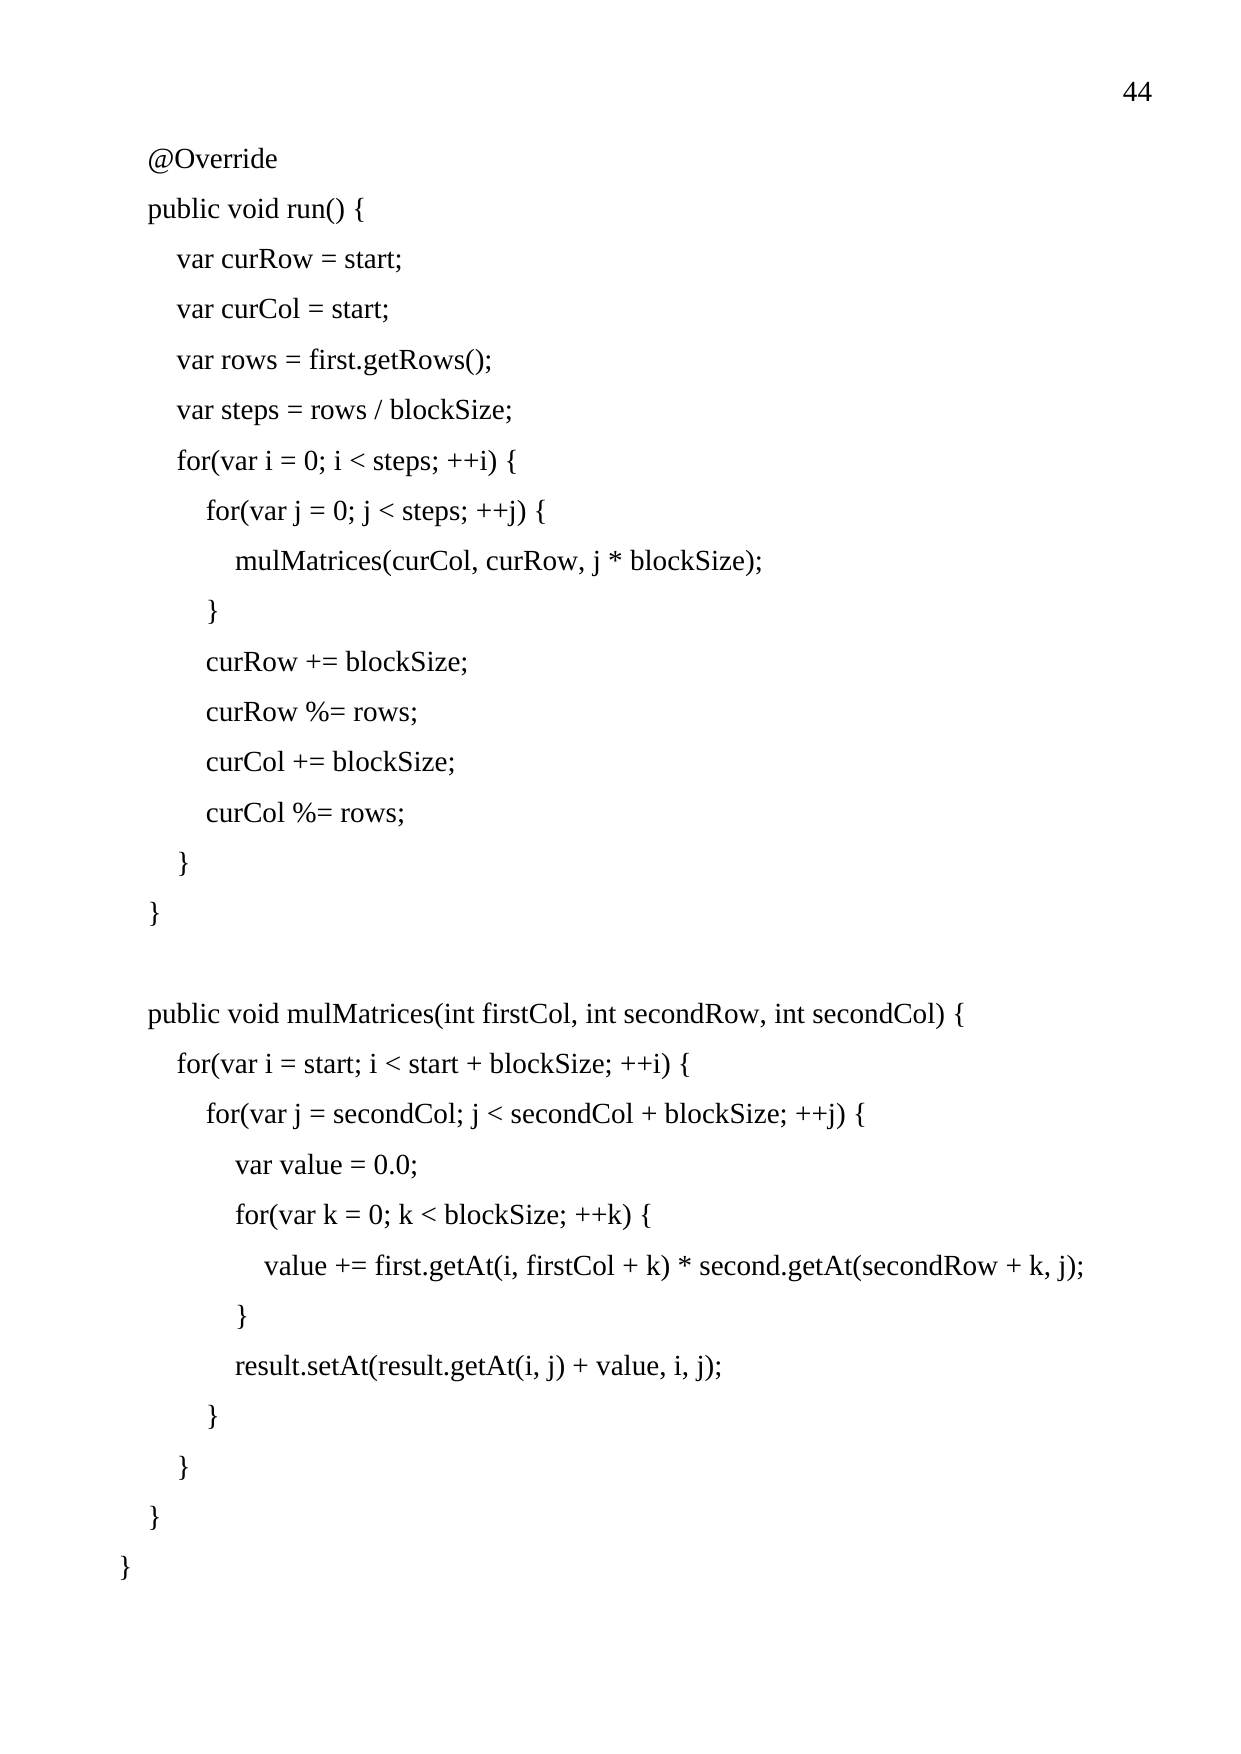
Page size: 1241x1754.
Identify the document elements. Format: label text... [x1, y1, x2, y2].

text } [118, 1298, 1122, 1331]
text public void mulMatrices(int firstCol, int secondRow, int secondCol) { [118, 996, 1122, 1029]
text for(var k = 0; k < blockSize; ++k) { [118, 1197, 1122, 1231]
text } [118, 845, 1122, 879]
text } [118, 593, 1122, 627]
text var rows = first.getRows(); [118, 342, 1122, 376]
text mulMatrices(curCol, curRow, j * blockSize); [118, 543, 1122, 577]
text for(var i = 0; i < steps; ++i) { [118, 443, 1122, 476]
text value += first.getAt(i, firstCol + k) * second.getAt(secondRow + k, j); [118, 1248, 1122, 1281]
text var value = 0.0; [118, 1147, 1122, 1181]
text } [118, 895, 1122, 929]
text } [118, 1398, 1122, 1432]
text result.setAt(result.getAt(i, j) + value, i, j); [118, 1348, 1122, 1382]
text var curRow = start; [118, 241, 1122, 275]
text } [118, 1449, 1122, 1482]
text for(var i = start; i < start + blockSize; ++i) { [118, 1046, 1122, 1080]
text curRow += blockSize; [118, 644, 1122, 677]
text } [118, 1549, 1122, 1583]
text curCol %= rows; [118, 795, 1122, 828]
text @Override [118, 141, 1122, 174]
text public void run() { [118, 191, 1122, 224]
text var steps = rows / blockSize; [118, 392, 1122, 426]
text } [118, 1499, 1122, 1533]
text for(var j = secondCol; j < secondCol + blockSize; ++j) { [118, 1097, 1122, 1130]
text curRow %= rows; [118, 694, 1122, 728]
text var curCol = start; [118, 292, 1122, 325]
text curCol += blockSize; [118, 744, 1122, 778]
text for(var j = 0; j < steps; ++j) { [118, 493, 1122, 526]
